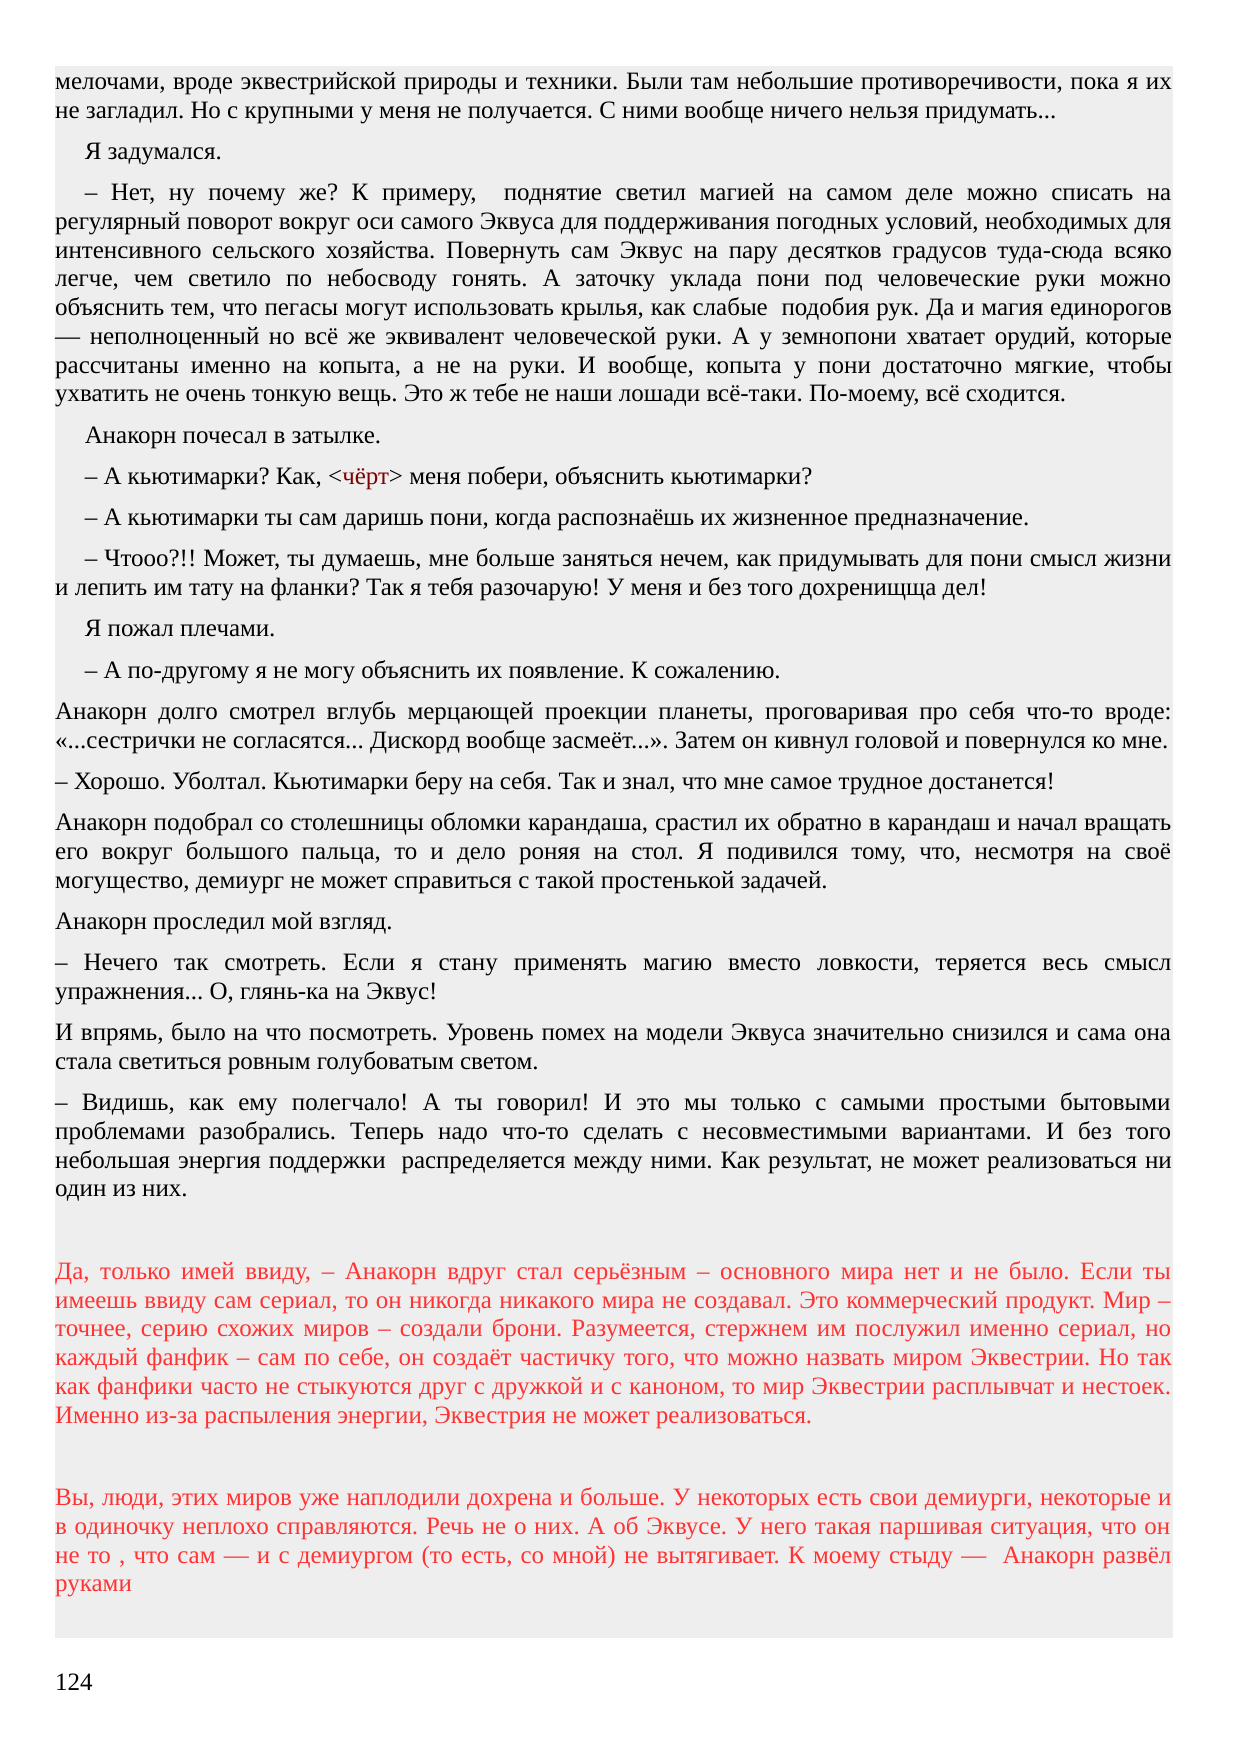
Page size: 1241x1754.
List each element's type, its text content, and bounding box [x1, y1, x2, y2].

text – Нет, ну почему же? К примеру, поднятие светил магией на самом деле можно списать на регулярный поворот вокруг оси самого Эквуса для поддерживания погодных условий, необходимых для интенсивного сельского хозяйства. Повернуть сам Эквус на пару десятков градусов туда-сюда всяко легче, чем светило по небосводу гонять. А заточку уклада пони под человеческие руки можно объяснить тем, что пегасы могут использовать крылья, как слабые подобия рук. Да и магия единорогов — неполноценный но всё же эквивалент человеческой руки. А у земнопони хватает орудий, которые рассчитаны именно на копыта, а не на руки. И вообще, копыта у пони достаточно мягкие, чтобы ухватить не очень тонкую вещь. Это ж тебе не наши лошади всё-таки. По-моему, всё сходится. [55, 177, 1173, 407]
text И впрямь, было на что посмотреть. Уровень помех на модели Эквуса значительно снизился и сама она стала светиться ровным голубоватым светом. [55, 1017, 1173, 1075]
text Да, только имей ввиду, – Анакорн вдруг стал серьёзным – основного мира нет и не было. Если ты имеешь ввиду сам сериал, то он никогда никакого мира не создавал. Это коммерческий продукт. Мир – точнее, серию схожих миров – создали брони. Разумеется, стержнем им послужил именно сериал, но каждый фанфик – сам по себе, он создаёт частичку того, что можно назвать миром Эквестрии. Но так как фанфики часто не стыкуются друг с дружкой и с каноном, то мир Эквестрии расплывчат и нестоек. Именно из-за распыления энергии, Эквестрия не может реализоваться. [55, 1256, 1173, 1428]
text – Чтооо?!! Может, ты думаешь, мне больше заняться нечем, как придумывать для пони смысл жизни и лепить им тату на фланки? Так я тебя разочарую! У меня и без того дохренищща дел! [55, 543, 1173, 601]
text – А кьютимарки ты сам даришь пони, когда распознаёшь их жизненное предназначение. [55, 502, 1173, 531]
text Я задумался. [55, 136, 1173, 165]
text – А по-другому я не могу объяснить их появление. К сожалению. [55, 655, 1173, 683]
text – Хорошо. Уболтал. Кьютимарки беру на себя. Так и знал, что мне самое трудное достанется! [55, 766, 1173, 795]
text Вы, люди, этих миров уже наплодили дохрена и больше. У некоторых есть свои демиурги, некоторые и в одиночку неплохо справляются. Речь не о них. А об Эквусе. У него такая паршивая ситуация, что он не то , что сам — и с демиургом (то есть, со мной) не вытягивает. К моему стыду — Анакорн развёл руками [55, 1482, 1173, 1597]
text Я пожал плечами. [55, 613, 1173, 642]
text Анакорн почесал в затылке. [55, 420, 1173, 448]
text Анакорн долго смотрел вглубь мерцающей проекции планеты, проговаривая про себя что-то вроде: «...сестрички не согласятся... Дискорд вообще засмеёт...». Затем он кивнул головой и повернулся ко мне. [55, 696, 1173, 753]
text – Видишь, как ему полегчало! А ты говорил! И это мы только с самыми простыми бытовыми проблемами разобрались. Теперь надо что-то сделать с несовместимыми вариантами. И без того небольшая энергия поддержки распределяется между ними. Как результат, не может реализоваться ни один из них. [55, 1087, 1173, 1202]
text Анакорн подобрал со столешницы обломки карандаша, срастил их обратно в карандаш и начал вращать его вокруг большого пальца, то и дело роняя на стол. Я подивился тому, что, несмотря на своё могущество, демиург не может справиться с такой простенькой задачей. [55, 807, 1173, 893]
text Анакорн проследил мой взгляд. [55, 906, 1173, 935]
text мелочами, вроде эквестрийской природы и техники. Были там небольшие противоречивости, пока я их не загладил. Но с крупными у меня не получается. С ними вообще ничего нельзя придумать... [55, 66, 1173, 123]
text – А кьютимарки? Как, <чёрт> меня побери, объяснить кьютимарки? [55, 461, 1173, 490]
text – Нечего так смотреть. Если я стану применять магию вместо ловкости, теряется весь смысл упражнения... О, глянь-ка на Эквус! [55, 947, 1173, 1005]
